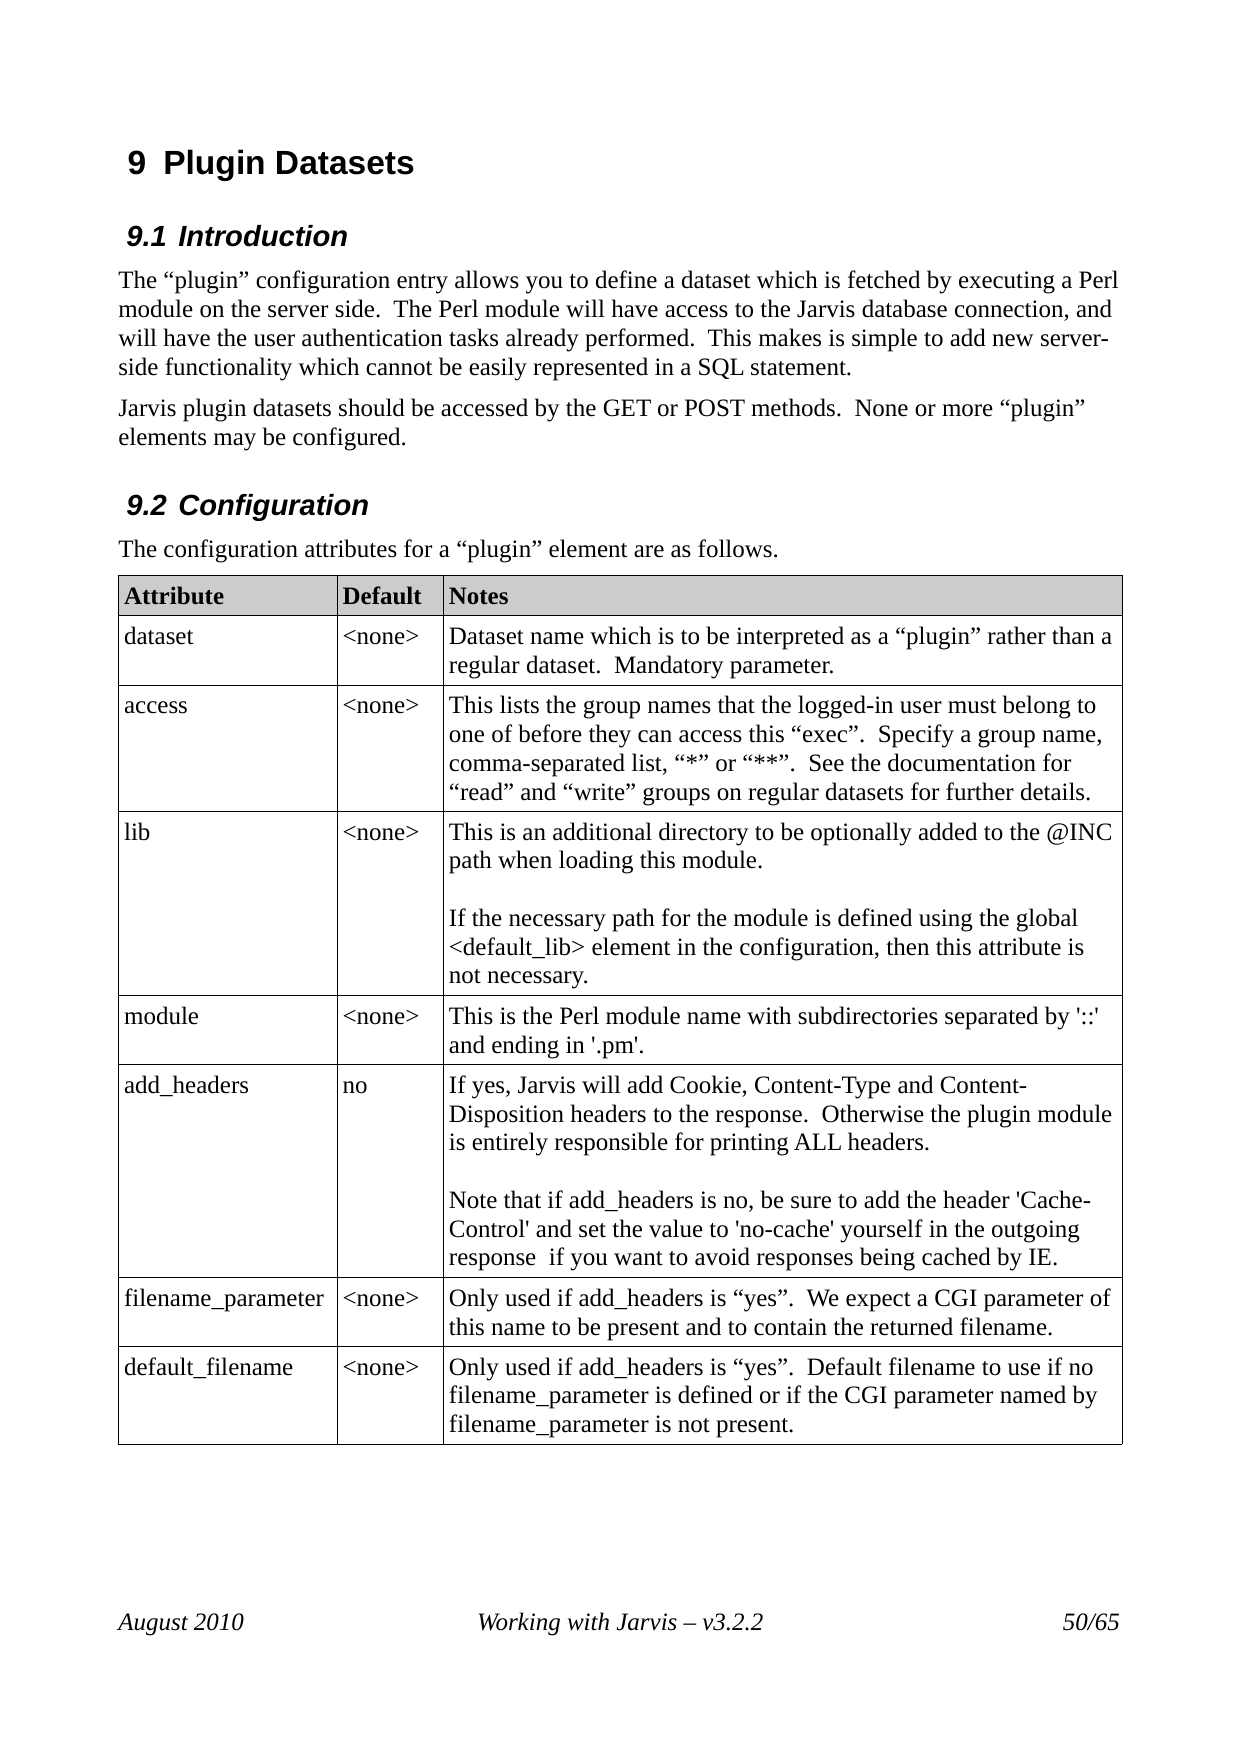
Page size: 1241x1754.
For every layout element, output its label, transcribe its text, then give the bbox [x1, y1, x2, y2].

table_cell lib [119, 812, 337, 995]
table_cell Dataset name which is to be interpreted as a “plugin” rather than a regular dataset. Mandatory parameter. [444, 616, 1122, 684]
table_header Default [338, 576, 443, 615]
table_cell Only used if add_headers is “yes”. We expect a CGI parameter of this name to be present and to contain the returned filename. [444, 1278, 1122, 1346]
text Jarvis plugin datasets should be accessed by the GET or POST methods. None or more “plugin” elements may be configured. [118, 393, 1122, 450]
subtitle Configuration [118, 488, 1122, 521]
table_cell no [338, 1065, 443, 1277]
text The configuration attributes for a “plugin” element are as follows. [118, 534, 1122, 563]
table_header Notes [444, 576, 1122, 615]
table_cell <none> [338, 812, 443, 995]
table_cell <none> [338, 1347, 443, 1444]
table_cell This is an additional directory to be optionally added to the @INC path when loading this module. If the necessary path for the module is defined using the global <default_lib> element in the configuration, then this attribute is not necessary. [444, 812, 1122, 995]
table_cell default_filename [119, 1347, 337, 1444]
table_cell <none> [338, 686, 443, 811]
table_cell <none> [338, 616, 443, 684]
table_cell This is the Perl module name with subdirectories separated by '::' and ending in '.pm'. [444, 996, 1122, 1064]
table_header Attribute [119, 576, 337, 615]
subtitle Introduction [118, 219, 1122, 253]
table_cell Only used if add_headers is “yes”. Default filename to use if no filename_parameter is defined or if the CGI parameter named by filename_parameter is not present. [444, 1347, 1122, 1444]
table_cell access [119, 686, 337, 811]
table_cell This lists the group names that the logged-in user must belong to one of before they can access this “exec”. Specify a group name, comma-separated list, “*” or “**”. See the documentation for “read” and “write” groups on regular datasets for further details. [444, 686, 1122, 811]
subtitle Plugin Datasets [118, 143, 1122, 182]
table_cell <none> [338, 1278, 443, 1346]
table_cell dataset [119, 616, 337, 684]
table_cell filename_parameter [119, 1278, 337, 1346]
table_cell <none> [338, 996, 443, 1064]
table_cell If yes, Jarvis will add Cookie, Content-Type and Content-Disposition headers to the response. Otherwise the plugin module is entirely responsible for printing ALL headers. Note that if add_headers is no, be sure to add the header 'Cache-Control' and set the value to 'no-cache' yourself in the outgoing response if you want to avoid responses being cached by IE. [444, 1065, 1122, 1277]
table_cell add_headers [119, 1065, 337, 1277]
table_cell module [119, 996, 337, 1064]
text The “plugin” configuration entry allows you to define a dataset which is fetched by executing a Perl module on the server side. The Perl module will have access to the Jarvis database connection, and will have the user authentication tasks already performed. This makes is simple to add new server-side functionality which cannot be easily represented in a SQL statement. [118, 265, 1122, 380]
